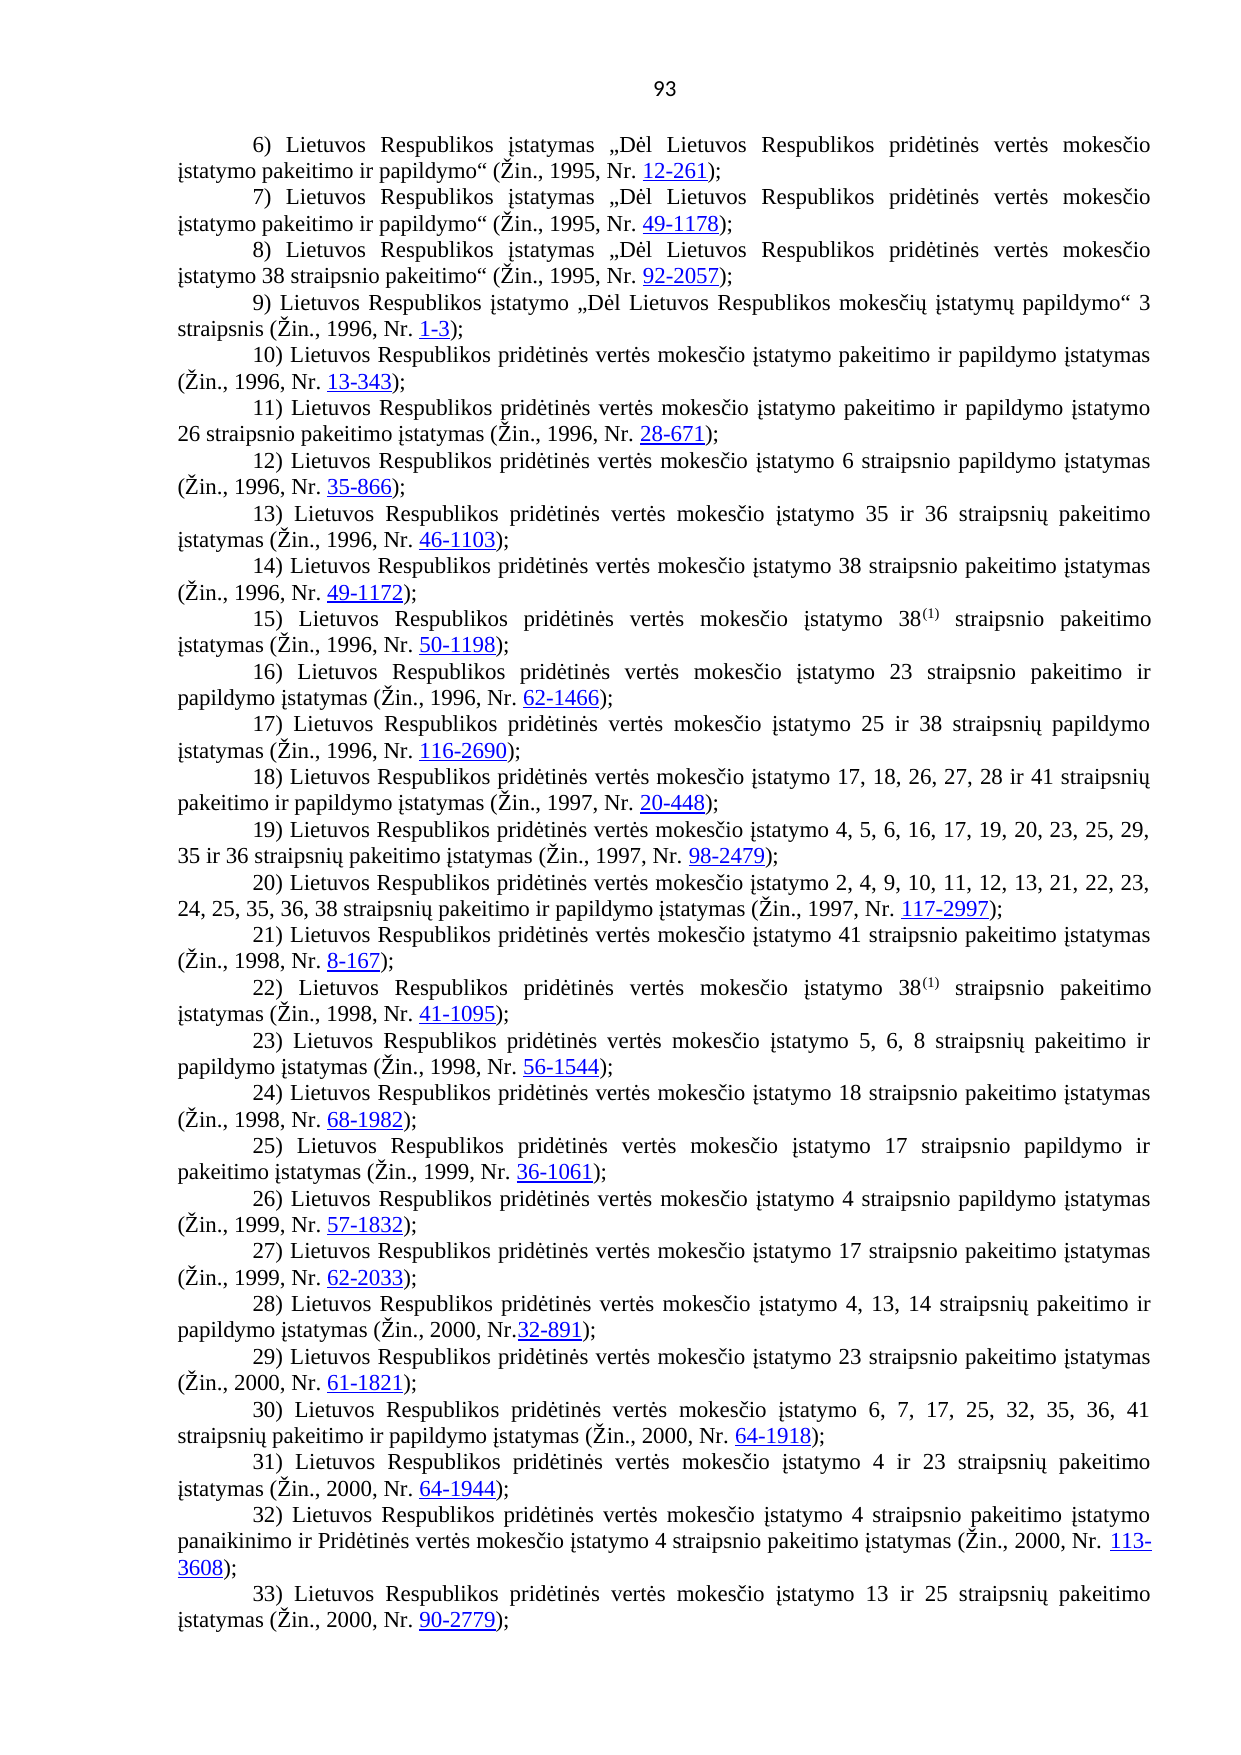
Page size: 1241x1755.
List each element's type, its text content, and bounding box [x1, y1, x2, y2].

text 6) Lietuvos Respublikos įstatymas „Dėl Lietuvos Respublikos pridėtinės vertės mokesčio įstatymo pakeitimo ir papildymo“ (Žin., 1995, Nr. 12-261); [177, 131, 1152, 183]
text 23) Lietuvos Respublikos pridėtinės vertės mokesčio įstatymo 5, 6, 8 straipsnių pakeitimo ir papildymo įstatymas (Žin., 1998, Nr. 56-1544); [177, 1027, 1152, 1079]
text 20) Lietuvos Respublikos pridėtinės vertės mokesčio įstatymo 2, 4, 9, 10, 11, 12, 13, 21, 22, 23, 24, 25, 35, 36, 38 straipsnių pakeitimo ir papildymo įstatymas (Žin., 1997, Nr. 117-2997); [177, 868, 1152, 921]
text 8) Lietuvos Respublikos įstatymas „Dėl Lietuvos Respublikos pridėtinės vertės mokesčio įstatymo 38 straipsnio pakeitimo“ (Žin., 1995, Nr. 92-2057); [177, 236, 1152, 289]
text 15) Lietuvos Respublikos pridėtinės vertės mokesčio įstatymo 38(1) straipsnio pakeitimo įstatymas (Žin., 1996, Nr. 50-1198); [177, 605, 1152, 658]
text 22) Lietuvos Respublikos pridėtinės vertės mokesčio įstatymo 38(1) straipsnio pakeitimo įstatymas (Žin., 1998, Nr. 41-1095); [177, 974, 1152, 1027]
text 11) Lietuvos Respublikos pridėtinės vertės mokesčio įstatymo pakeitimo ir papildymo įstatymo 26 straipsnio pakeitimo įstatymas (Žin., 1996, Nr. 28-671); [177, 394, 1152, 447]
text 29) Lietuvos Respublikos pridėtinės vertės mokesčio įstatymo 23 straipsnio pakeitimo įstatymas (Žin., 2000, Nr. 61-1821); [177, 1343, 1152, 1396]
text 17) Lietuvos Respublikos pridėtinės vertės mokesčio įstatymo 25 ir 38 straipsnių papildymo įstatymas (Žin., 1996, Nr. 116-2690); [177, 710, 1152, 763]
text 32) Lietuvos Respublikos pridėtinės vertės mokesčio įstatymo 4 straipsnio pakeitimo įstatymo panaikinimo ir Pridėtinės vertės mokesčio įstatymo 4 straipsnio pakeitimo įstatymas (Žin., 2000, Nr. 113-3608); [177, 1501, 1152, 1580]
text 25) Lietuvos Respublikos pridėtinės vertės mokesčio įstatymo 17 straipsnio papildymo ir pakeitimo įstatymas (Žin., 1999, Nr. 36-1061); [177, 1132, 1152, 1185]
text 31) Lietuvos Respublikos pridėtinės vertės mokesčio įstatymo 4 ir 23 straipsnių pakeitimo įstatymas (Žin., 2000, Nr. 64-1944); [177, 1448, 1152, 1501]
text 30) Lietuvos Respublikos pridėtinės vertės mokesčio įstatymo 6, 7, 17, 25, 32, 35, 36, 41 straipsnių pakeitimo ir papildymo įstatymas (Žin., 2000, Nr. 64-1918); [177, 1396, 1152, 1448]
text 19) Lietuvos Respublikos pridėtinės vertės mokesčio įstatymo 4, 5, 6, 16, 17, 19, 20, 23, 25, 29, 35 ir 36 straipsnių pakeitimo įstatymas (Žin., 1997, Nr. 98-2479); [177, 816, 1152, 868]
text 26) Lietuvos Respublikos pridėtinės vertės mokesčio įstatymo 4 straipsnio papildymo įstatymas (Žin., 1999, Nr. 57-1832); [177, 1185, 1152, 1237]
text 28) Lietuvos Respublikos pridėtinės vertės mokesčio įstatymo 4, 13, 14 straipsnių pakeitimo ir papildymo įstatymas (Žin., 2000, Nr.32-891); [177, 1290, 1152, 1343]
text 13) Lietuvos Respublikos pridėtinės vertės mokesčio įstatymo 35 ir 36 straipsnių pakeitimo įstatymas (Žin., 1996, Nr. 46-1103); [177, 499, 1152, 552]
text 10) Lietuvos Respublikos pridėtinės vertės mokesčio įstatymo pakeitimo ir papildymo įstatymas (Žin., 1996, Nr. 13-343); [177, 341, 1152, 394]
text 18) Lietuvos Respublikos pridėtinės vertės mokesčio įstatymo 17, 18, 26, 27, 28 ir 41 straipsnių pakeitimo ir papildymo įstatymas (Žin., 1997, Nr. 20-448); [177, 763, 1152, 816]
text 24) Lietuvos Respublikos pridėtinės vertės mokesčio įstatymo 18 straipsnio pakeitimo įstatymas (Žin., 1998, Nr. 68-1982); [177, 1079, 1152, 1132]
text 21) Lietuvos Respublikos pridėtinės vertės mokesčio įstatymo 41 straipsnio pakeitimo įstatymas (Žin., 1998, Nr. 8-167); [177, 921, 1152, 974]
text 14) Lietuvos Respublikos pridėtinės vertės mokesčio įstatymo 38 straipsnio pakeitimo įstatymas (Žin., 1996, Nr. 49-1172); [177, 552, 1152, 605]
text 7) Lietuvos Respublikos įstatymas „Dėl Lietuvos Respublikos pridėtinės vertės mokesčio įstatymo pakeitimo ir papildymo“ (Žin., 1995, Nr. 49-1178); [177, 183, 1152, 236]
text 12) Lietuvos Respublikos pridėtinės vertės mokesčio įstatymo 6 straipsnio papildymo įstatymas (Žin., 1996, Nr. 35-866); [177, 447, 1152, 499]
text 16) Lietuvos Respublikos pridėtinės vertės mokesčio įstatymo 23 straipsnio pakeitimo ir papildymo įstatymas (Žin., 1996, Nr. 62-1466); [177, 658, 1152, 710]
text 27) Lietuvos Respublikos pridėtinės vertės mokesčio įstatymo 17 straipsnio pakeitimo įstatymas (Žin., 1999, Nr. 62-2033); [177, 1237, 1152, 1290]
text 33) Lietuvos Respublikos pridėtinės vertės mokesčio įstatymo 13 ir 25 straipsnių pakeitimo įstatymas (Žin., 2000, Nr. 90-2779); [177, 1580, 1152, 1633]
text 9) Lietuvos Respublikos įstatymo „Dėl Lietuvos Respublikos mokesčių įstatymų papildymo“ 3 straipsnis (Žin., 1996, Nr. 1-3); [177, 289, 1152, 341]
